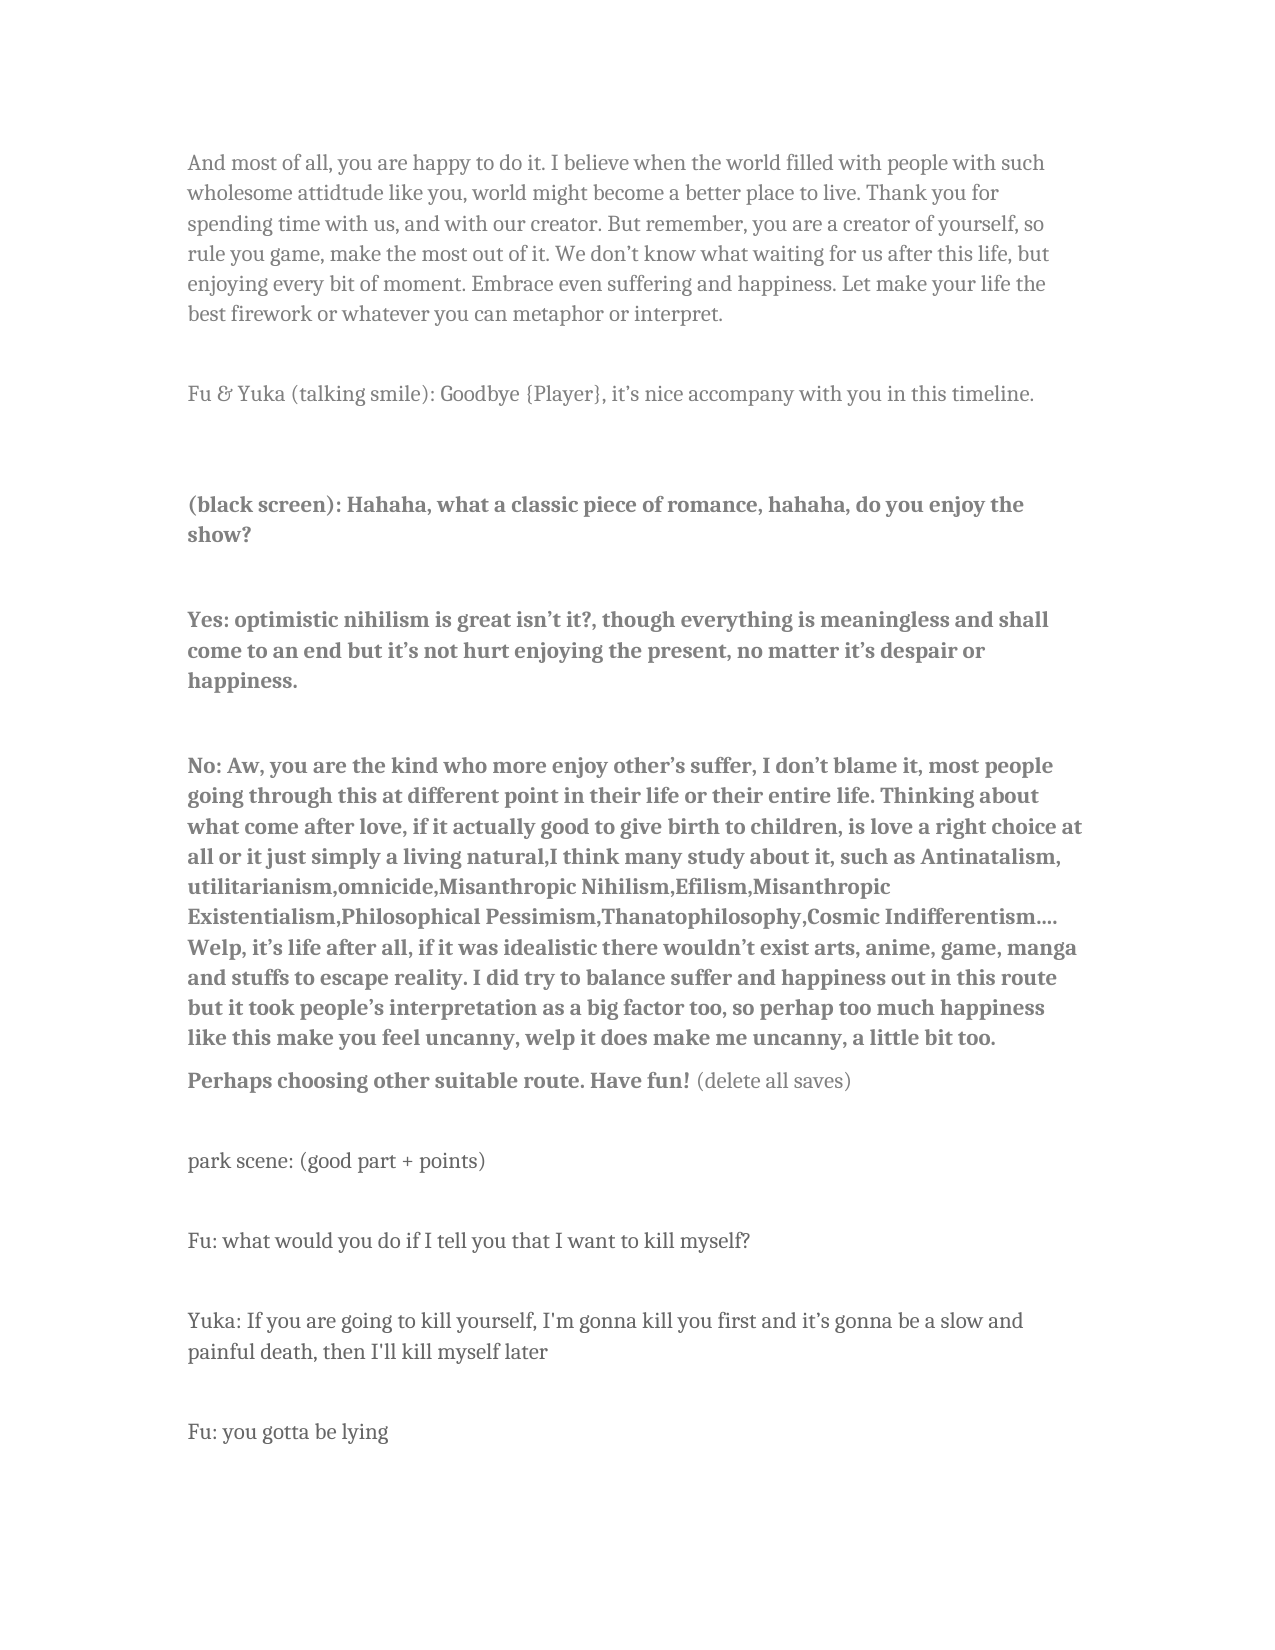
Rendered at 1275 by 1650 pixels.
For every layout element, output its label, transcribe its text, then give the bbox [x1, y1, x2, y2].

text Fu: what would you do if I tell you that I want to kill myself? [187, 1228, 1087, 1254]
text Fu & Yuka (talking smile): Goodbye {Player}, it’s nice accompany with you in this timeline. [187, 381, 1087, 408]
text Yes: optimistic nihilism is great isn’t it?, though everything is meaningless and shall come to an end but it’s not hurt enjoying the present, no matter it’s despair or happiness. [187, 607, 1087, 694]
text Yuka: If you are going to kill yourself, I'm gonna kill you first and it’s gonna be a slow and painful death, then I'll kill myself later [187, 1308, 1087, 1365]
text And most of all, you are happy to do it. I believe when the world filled with people with such wholesome attidtude like you, world might become a better place to live. Thank you for spending time with us, and with our creator. But remember, you are a creator of yourself, so rule you game, make the most out of it. We don’t know what waiting for us after this life, but enjoying every bit of moment. Embrace even suffering and happiness. Let make your life the best firework or whatever you can metaphor or interpret. [187, 150, 1087, 327]
text Perhaps choosing other suitable route. Have fun! (delete all saves) [187, 1068, 1087, 1094]
text (black screen): Hahaha, what a classic piece of romance, hahaha, do you enjoy the show? [187, 492, 1087, 548]
text park scene: (good part + points) [187, 1148, 1087, 1174]
text No: Aw, you are the kind who more enjoy other’s suffer, I don’t blame it, most people going through this at different point in their life or their entire life. Thinking about what come after love, if it actually good to give birth to children, is love a right choice at all or it just simply a living natural,I think many study about it, such as Antinatalism, utilitarianism,omnicide,Misanthropic Nihilism,Efilism,Misanthropic Existentialism,Philosophical Pessimism,Thanatophilosophy,Cosmic Indifferentism.... Welp, it’s life after all, if it was idealistic there wouldn’t exist arts, anime, game, manga and stuffs to escape reality. I did try to balance suffer and happiness out in this route but it took people’s interpretation as a big factor too, so perhap too much happiness like this make you feel uncanny, welp it does make me uncanny, a little bit too. [187, 753, 1087, 1051]
text Fu: you gotta be lying [187, 1419, 1087, 1445]
